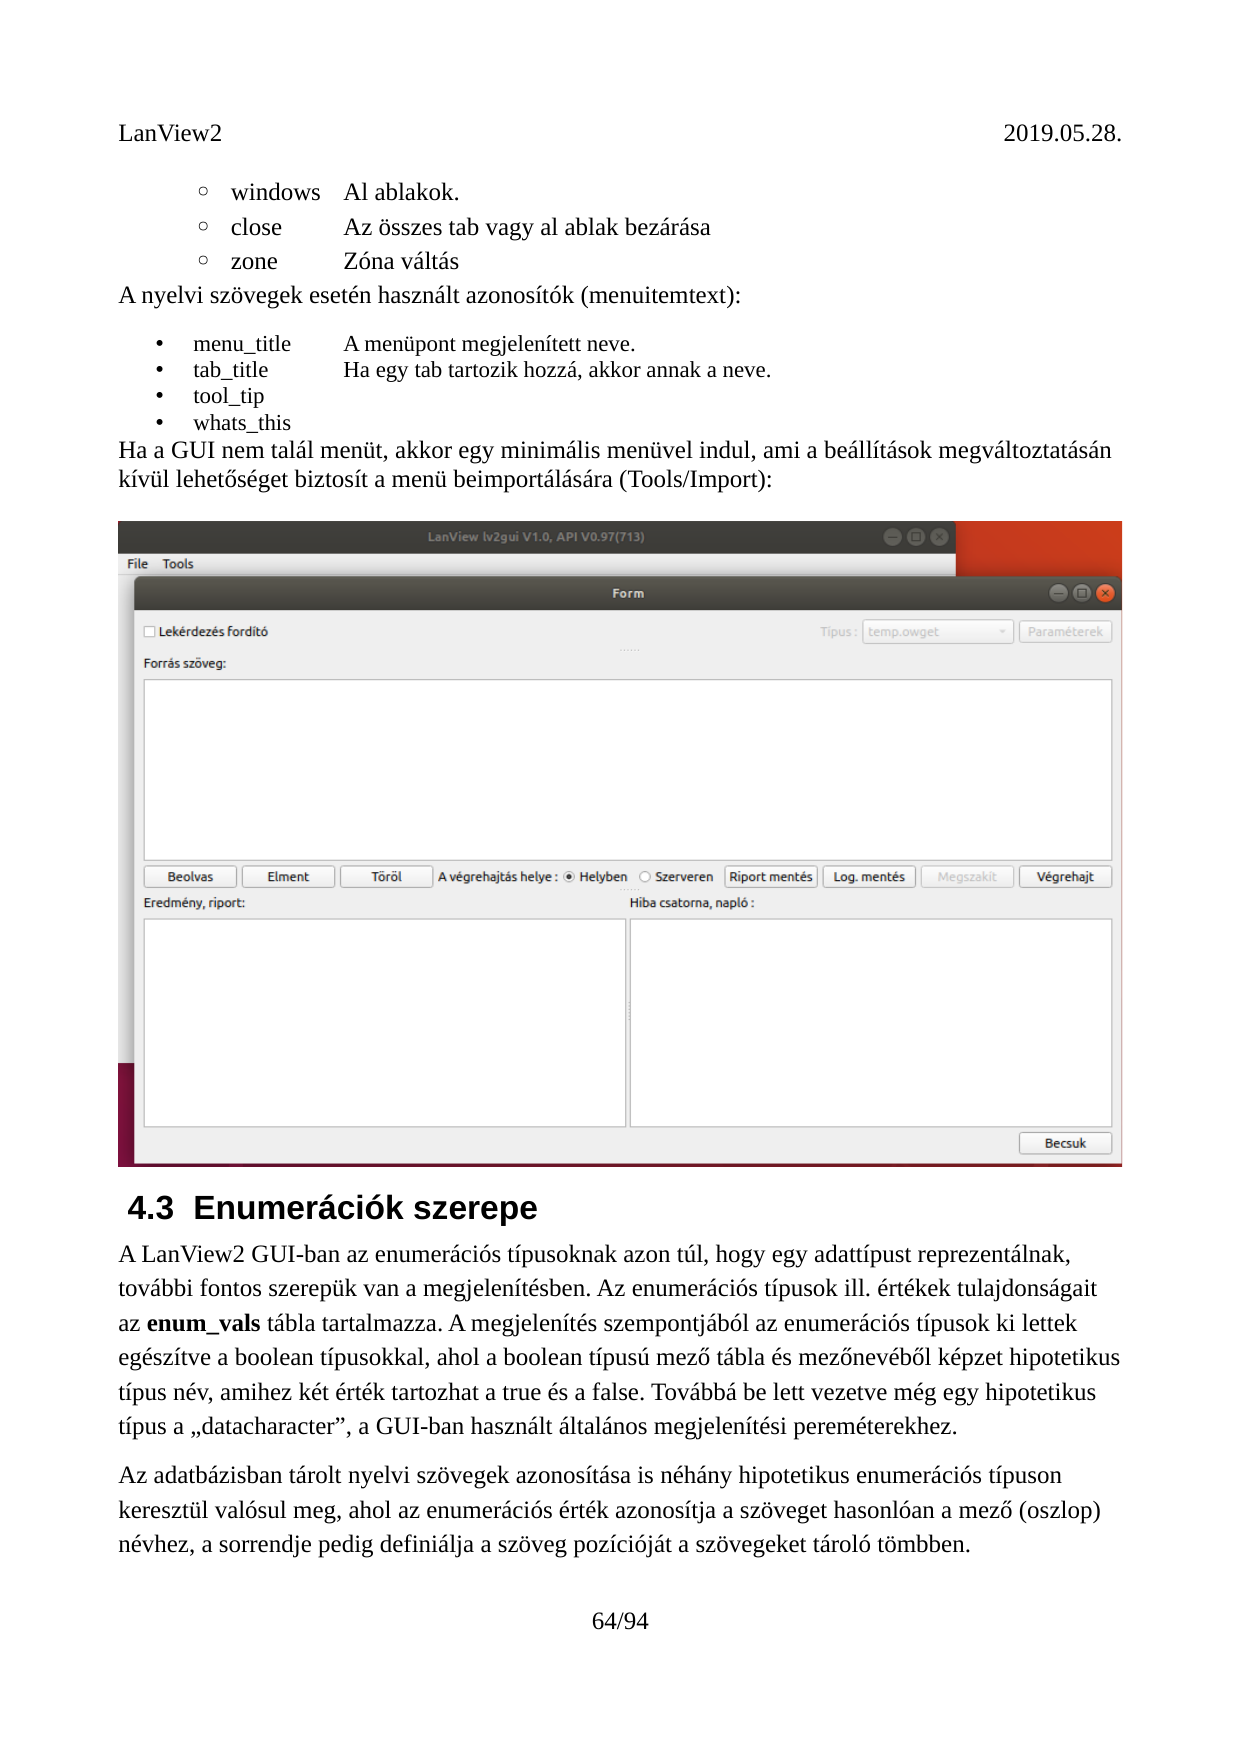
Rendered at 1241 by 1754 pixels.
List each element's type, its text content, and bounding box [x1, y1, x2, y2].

subtitle Enumerációk szerepe [118, 1188, 1122, 1226]
picture [118, 521, 1123, 1167]
text Az adatbázisban tárolt nyelvi szövegek azonosítása is néhány hipotetikus enumerációs típuson keresztül valósul meg, ahol az enumerációs érték azonosítja a szöveget hasonlóan a mező (oszlop) névhez, a sorrendje pedig definiálja a szöveg pozícióját a szövegeket tároló tömbben. [118, 1460, 1122, 1558]
list tab_title Ha egy tab tartozik hozzá, akkor annak a neve. [156, 356, 1122, 382]
list whats_this [156, 409, 1122, 435]
text A LanView2 GUI-ban az enumerációs típusoknak azon túl, hogy egy adattípust reprezentálnak, további fontos szerepük van a megjelenítésben. Az enumerációs típusok ill. értékek tulajdonságait az enum_vals tábla tartalmazza. A megjelenítés szempontjából az enumerációs típusok ki lettek egészítve a boolean típusokkal, ahol a boolean típusú mező tábla és mezőnevéből képzet hipotetikus típus név, amihez két érték tartozhat a true és a false. Továbbá be lett vezetve még egy hipotetikus típus a „datacharacter”, a GUI-ban használt általános megjelenítési pereméterekhez. [118, 1239, 1122, 1440]
list tool_tip [156, 382, 1122, 409]
list menu_title A menüpont megjelenített neve. [156, 329, 1122, 356]
list windows Al ablakok. [193, 177, 1122, 206]
text A nyelvi szövegek esetén használt azonosítók (menuitemtext): [118, 281, 1122, 309]
text Ha a GUI nem talál menüt, akkor egy minimális menüvel indul, ami a beállítások megváltoztatásán kívül lehetőséget biztosít a menü beimportálására (Tools/Import): [118, 435, 1122, 492]
list close Az összes tab vagy al ablak bezárása [193, 212, 1122, 240]
list zone Zóna váltás [193, 246, 1122, 275]
